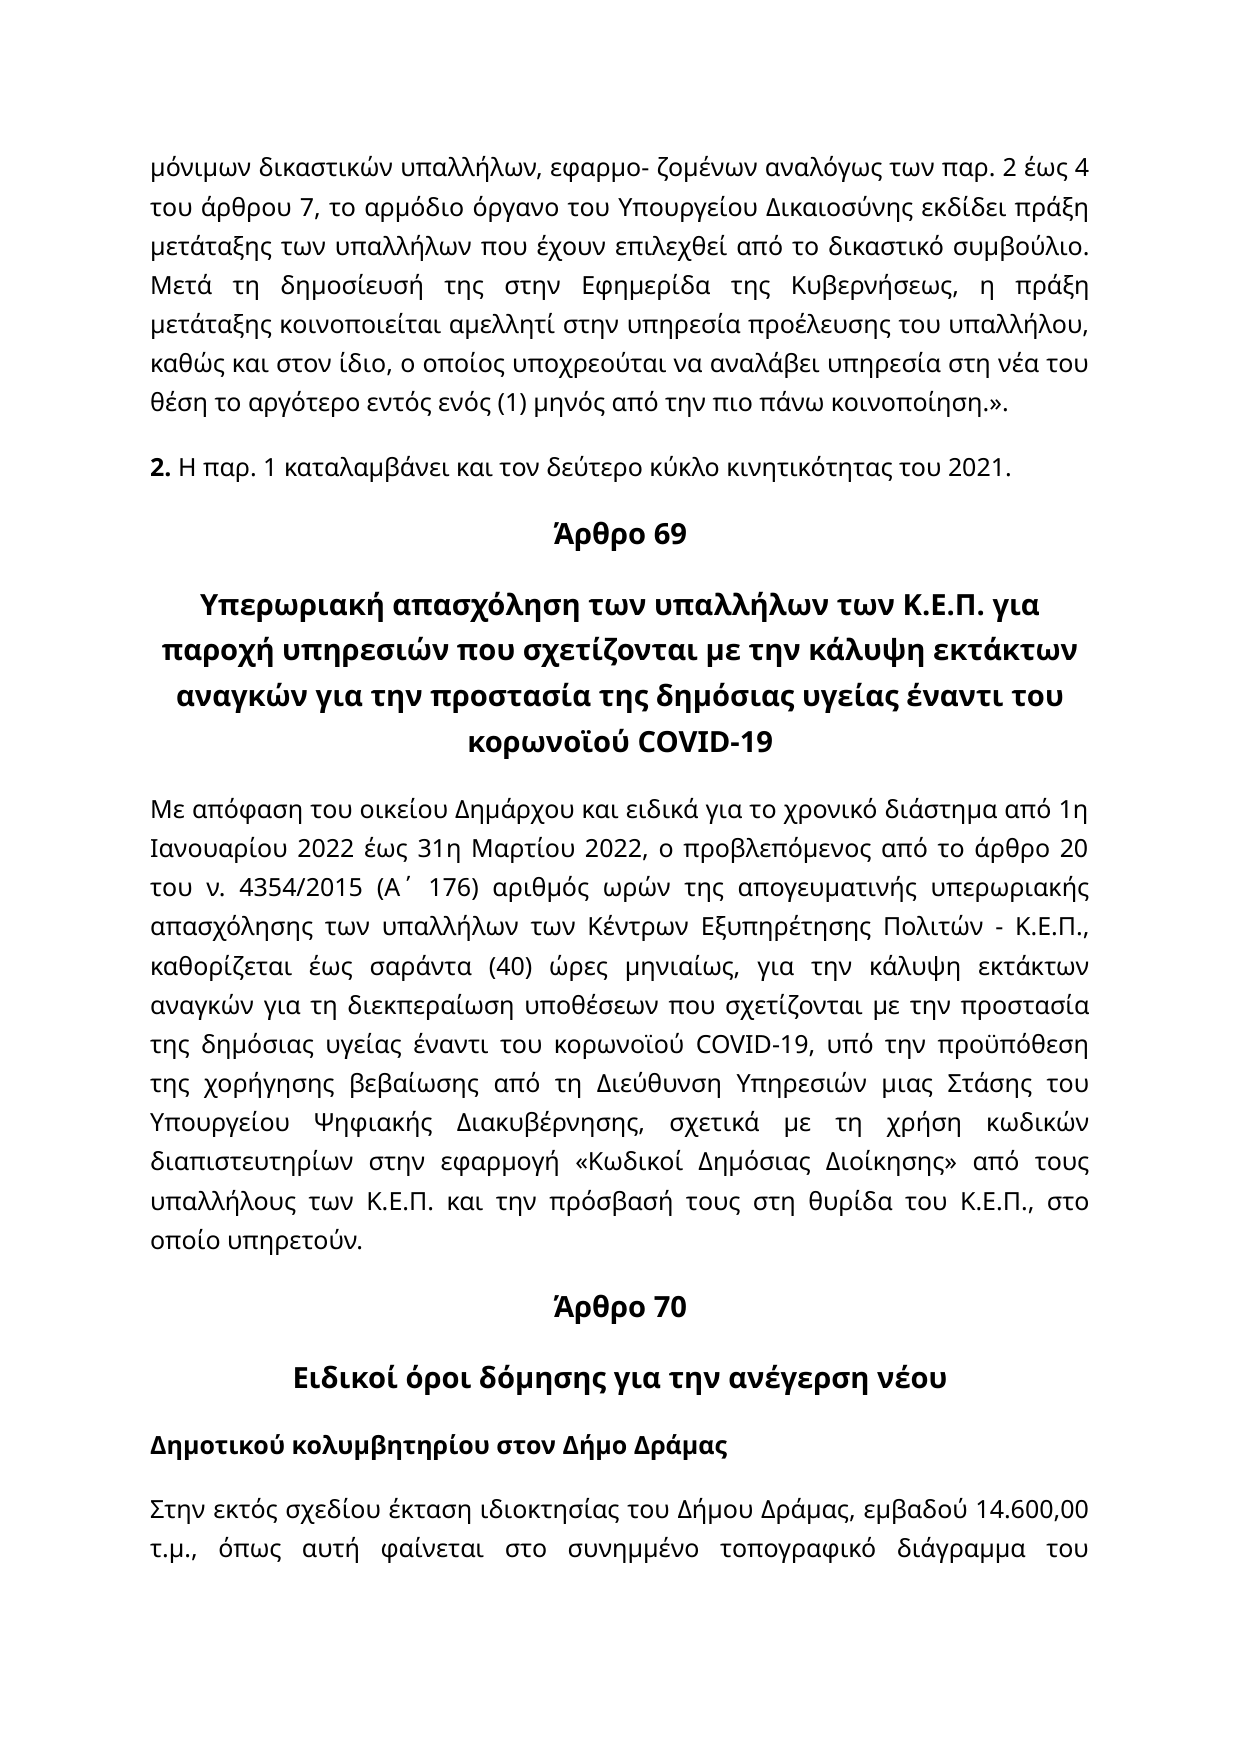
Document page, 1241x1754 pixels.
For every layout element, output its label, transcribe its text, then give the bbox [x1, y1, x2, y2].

text μόνιμων δικαστικών υπαλλήλων, εφαρμο- ζομένων αναλόγως των παρ. 2 έως 4 του άρθρου 7, το αρμόδιο όργανο του Υπουργείου Δικαιοσύνης εκδίδει πράξη μετάταξης των υπαλλήλων που έχουν επιλεχθεί από το δικαστικό συμβούλιο. Μετά τη δημοσίευσή της στην Εφημερίδα της Κυβερνήσεως, η πράξη μετάταξης κοινοποιείται αμελλητί στην υπηρεσία προέλευσης του υπαλλήλου, καθώς και στον ίδιο, ο οποίος υποχρεούται να αναλάβει υπηρεσία στη νέα του θέση το αργότερο εντός ενός (1) μηνός από την πιο πάνω κοινοποίηση.». [150, 150, 1090, 419]
text 2. Η παρ. 1 καταλαμβάνει και τον δεύτερο κύκλο κινητικότητας του 2021. [150, 449, 1090, 483]
text Με απόφαση του οικείου Δημάρχου και ειδικά για το χρονικό διάστημα από 1η Ιανουαρίου 2022 έως 31η Μαρτίου 2022, ο προβλεπόμενος από το άρθρο 20 του ν. 4354/2015 (Α΄ 176) αριθμός ωρών της απογευματινής υπερωριακής απασχόλησης των υπαλλήλων των Κέντρων Εξυπηρέτησης Πολιτών - Κ.Ε.Π., καθορίζεται έως σαράντα (40) ώρες μηνιαίως, για την κάλυψη εκτάκτων αναγκών για τη διεκπεραίωση υποθέσεων που σχετίζονται με την προστασία της δημόσιας υγείας έναντι του κορωνοϊού COVID-19, υπό την προϋπόθεση της χορήγησης βεβαίωσης από τη Διεύθυνση Υπηρεσιών μιας Στάσης του Υπουργείου Ψηφιακής Διακυβέρνησης, σχετικά με τη χρήση κωδικών διαπιστευτηρίων στην εφαρμογή «Κωδικοί Δημόσιας Διοίκησης» από τους υπαλλήλους των Κ.Ε.Π. και την πρόσβασή τους στη θυρίδα του Κ.Ε.Π., στο οποίο υπηρετούν. [150, 791, 1090, 1256]
subtitle Ειδικοί όροι δόμησης για την ανέγερση νέου [150, 1357, 1090, 1397]
subtitle Άρθρο 69 [150, 513, 1090, 553]
text Δημοτικού κολυμβητηρίου στον Δήμο Δράμας [150, 1428, 1090, 1462]
subtitle Άρθρο 70 [150, 1286, 1090, 1326]
subtitle Υπερωριακή απασχόληση των υπαλλήλων των Κ.Ε.Π. για παροχή υπηρεσιών που σχετίζονται με την κάλυψη εκτάκτων αναγκών για την προστασία της δημόσιας υγείας έναντι του κορωνοϊού COVID-19 [150, 584, 1090, 761]
text Στην εκτός σχεδίου έκταση ιδιοκτησίας του Δήμου Δράμας, εμβαδού 14.600,00 τ.μ., όπως αυτή φαίνεται στο συνημμένο τοπογραφικό διάγραμμα του [150, 1492, 1090, 1565]
